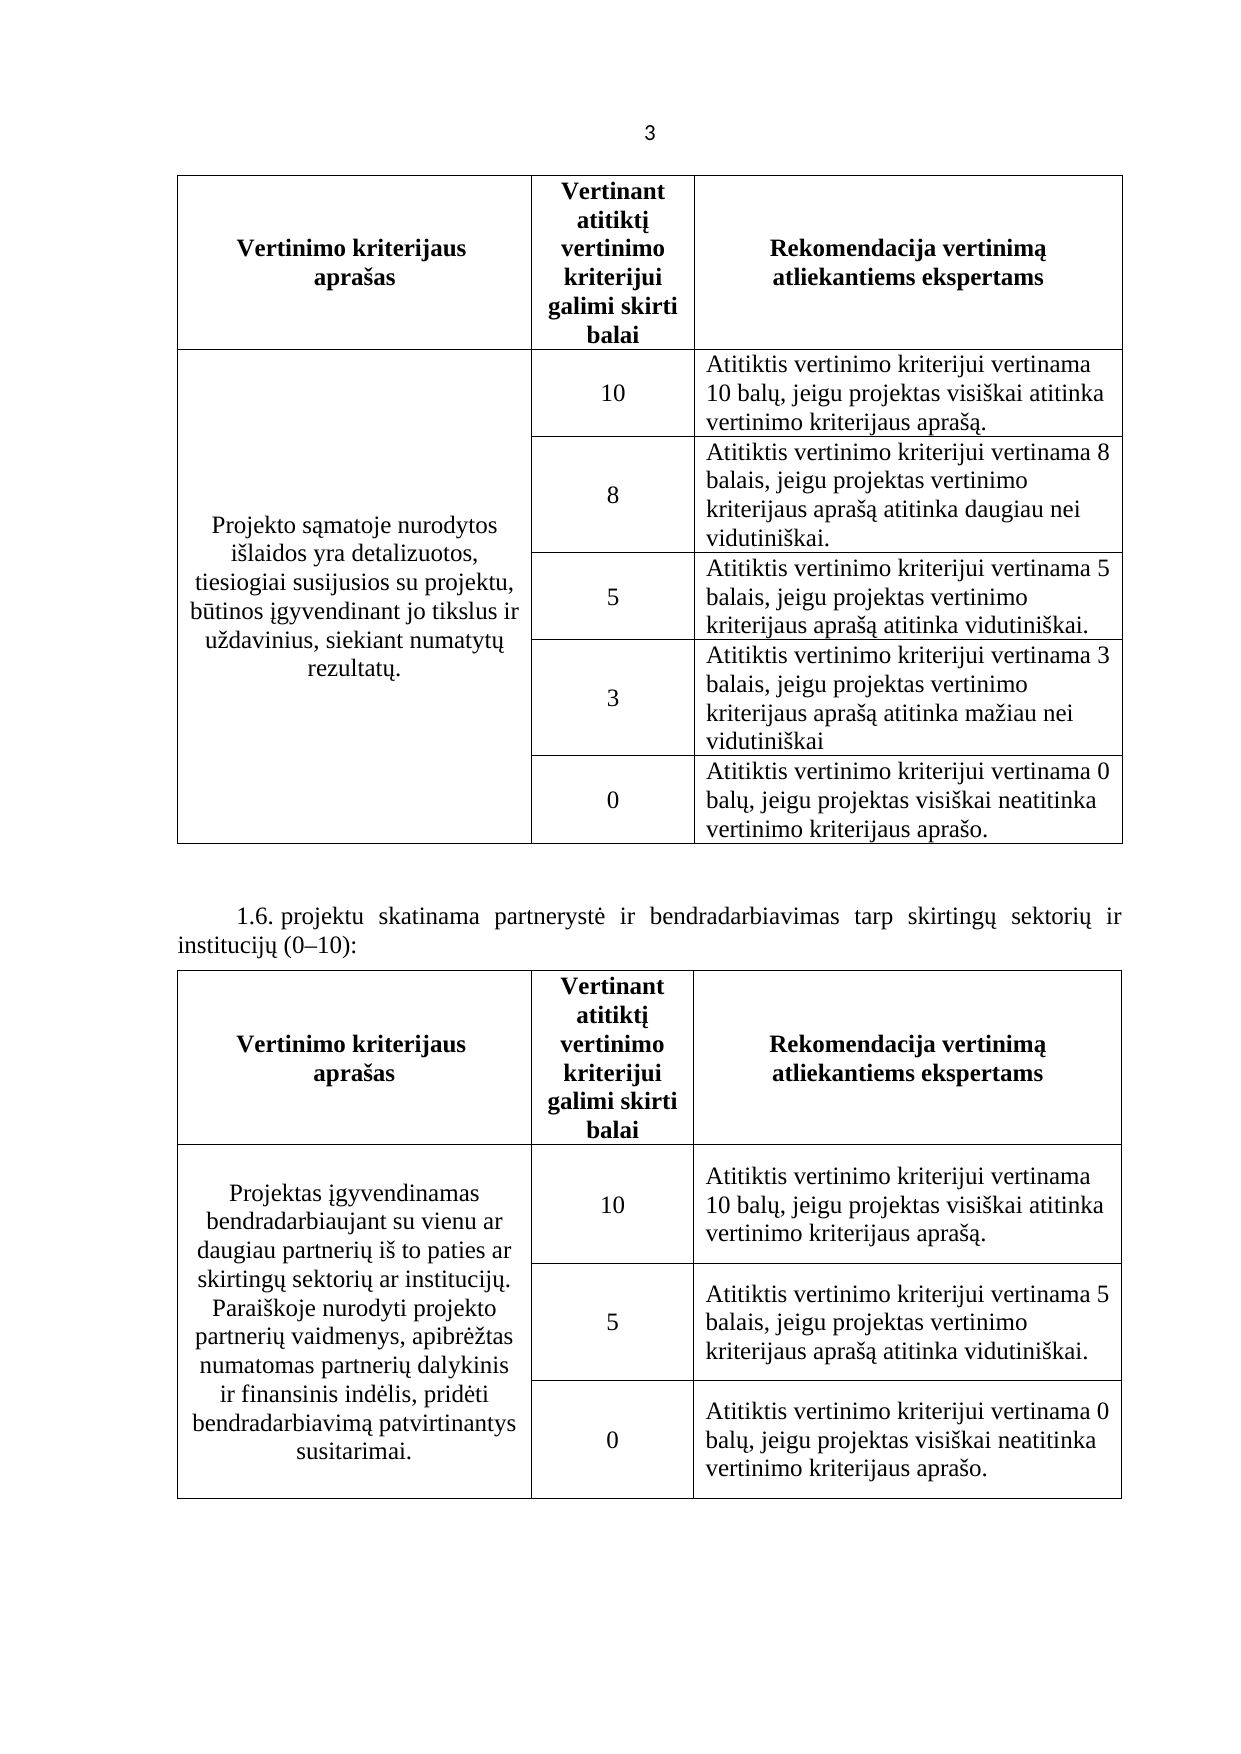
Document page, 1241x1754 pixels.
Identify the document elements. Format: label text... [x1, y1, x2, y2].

table_header Vertinant atitiktį vertinimo kriterijui galimi skirti balai [532, 176, 694, 348]
table_cell 10 [532, 1145, 693, 1263]
table_cell 0 [532, 756, 694, 842]
table_header Rekomendacija vertinimą atliekantiems ekspertams [694, 971, 1121, 1144]
table_header Vertinant atitiktį vertinimo kriterijui galimi skirti balai [532, 971, 693, 1144]
table_cell Atitiktis vertinimo kriterijui vertinama 8 balais, jeigu projektas vertinimo kriterijaus aprašą atitinka daugiau nei vidutiniškai. [695, 437, 1122, 552]
table_cell 8 [532, 437, 694, 552]
table_cell 3 [532, 640, 694, 755]
table_cell Atitiktis vertinimo kriterijui vertinama 10 balų, jeigu projektas visiškai atitinka vertinimo kriterijaus aprašą. [694, 1145, 1121, 1263]
table_cell 0 [532, 1381, 693, 1498]
table_cell Atitiktis vertinimo kriterijui vertinama 3 balais, jeigu projektas vertinimo kriterijaus aprašą atitinka mažiau nei vidutiniškai [695, 640, 1122, 755]
table_cell Atitiktis vertinimo kriterijui vertinama 5 balais, jeigu projektas vertinimo kriterijaus aprašą atitinka vidutiniškai. [695, 553, 1122, 639]
table_header Vertinimo kriterijaus aprašas [178, 176, 531, 348]
table_cell Atitiktis vertinimo kriterijui vertinama 10 balų, jeigu projektas visiškai atitinka vertinimo kriterijaus aprašą. [695, 350, 1122, 436]
table_header Vertinimo kriterijaus aprašas [178, 971, 531, 1144]
text 1.6. projektu skatinama partnerystė ir bendradarbiavimas tarp skirtingų sektorių ir institucijų (0–10): [177, 901, 1122, 958]
table_cell Atitiktis vertinimo kriterijui vertinama 0 balų, jeigu projektas visiškai neatitinka vertinimo kriterijaus aprašo. [694, 1381, 1121, 1498]
table_cell Projektas įgyvendinamas bendradarbiaujant su vienu ar daugiau partnerių iš to paties ar skirtingų sektorių ar institucijų. Paraiškoje nurodyti projekto partnerių vaidmenys, apibrėžtas numatomas partnerių dalykinis ir finansinis indėlis, pridėti bendradarbiavimą patvirtinantys susitarimai. [178, 1145, 531, 1498]
table_header Rekomendacija vertinimą atliekantiems ekspertams [695, 176, 1122, 348]
table_cell Atitiktis vertinimo kriterijui vertinama 0 balų, jeigu projektas visiškai neatitinka vertinimo kriterijaus aprašo. [695, 756, 1122, 842]
table_cell Projekto sąmatoje nurodytos išlaidos yra detalizuotos, tiesiogiai susijusios su projektu, būtinos įgyvendinant jo tikslus ir uždavinius, siekiant numatytų rezultatų. [178, 350, 531, 842]
table_cell 10 [532, 350, 694, 436]
table_cell 5 [532, 553, 694, 639]
table_cell 5 [532, 1264, 693, 1379]
table_cell Atitiktis vertinimo kriterijui vertinama 5 balais, jeigu projektas vertinimo kriterijaus aprašą atitinka vidutiniškai. [694, 1264, 1121, 1379]
